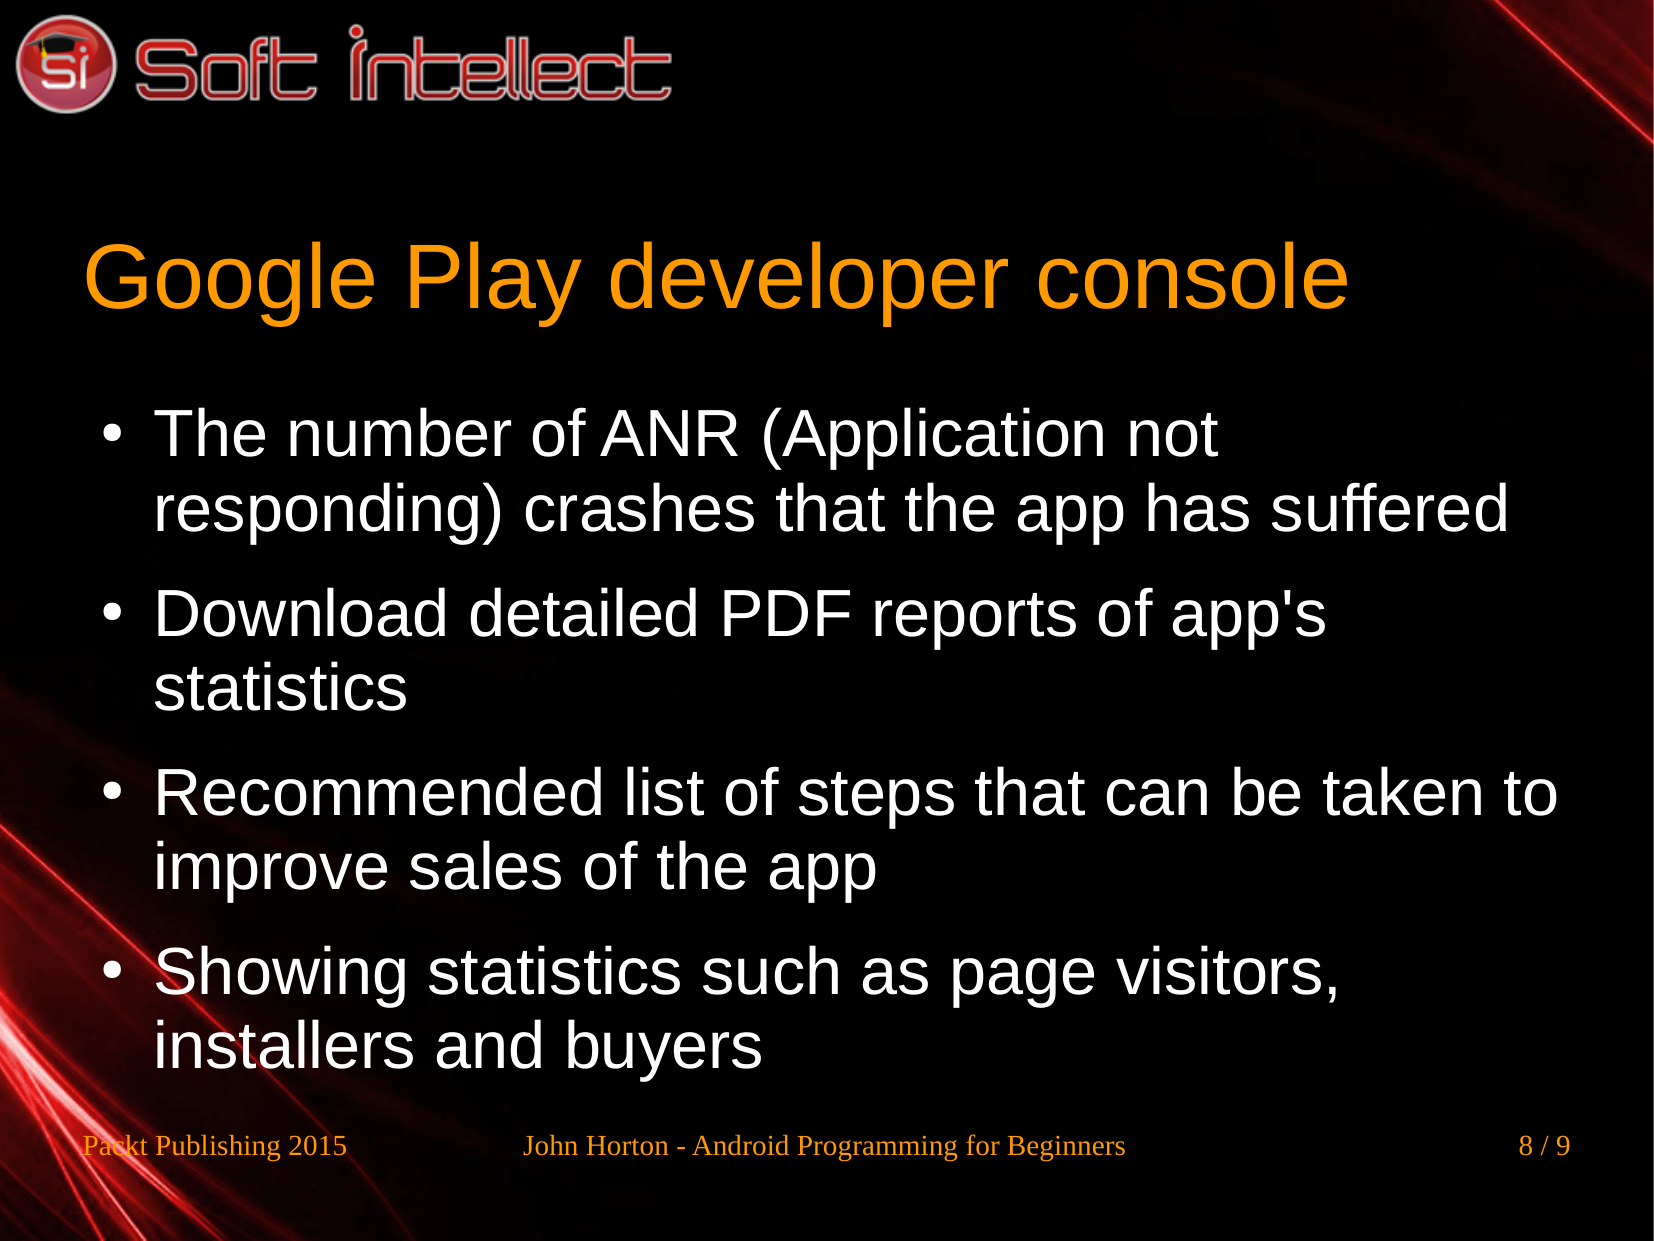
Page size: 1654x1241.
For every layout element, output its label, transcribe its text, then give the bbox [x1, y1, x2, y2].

picture [0, 0, 1654, 1241]
title Google Play developer console [82, 173, 1571, 381]
list The number of ANR (Application not responding) crashes that the app has suffered Download detailed PDF reports of app's statistics Recommended list of steps that can be taken to improve sales of the app Showing statistics such as page visitors, installers and buyers [82, 396, 1571, 1116]
